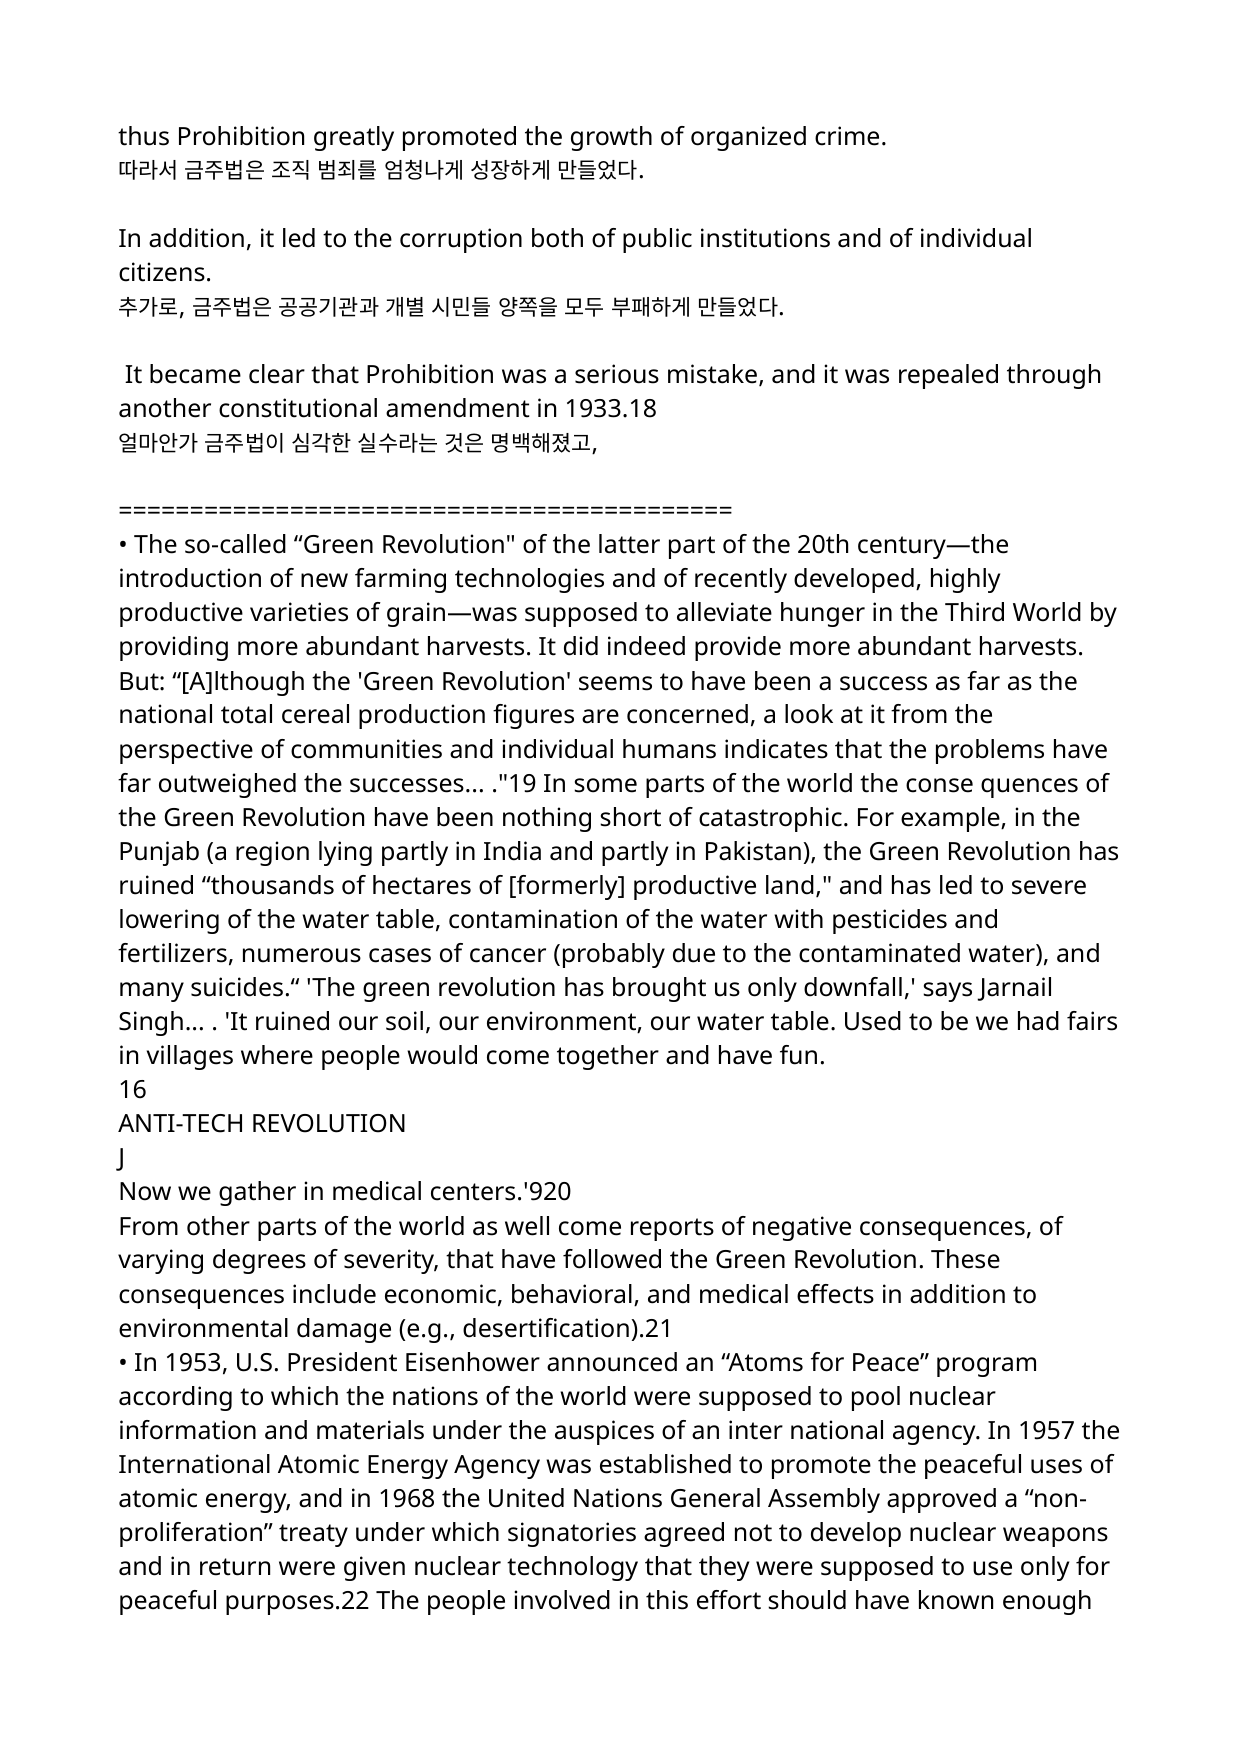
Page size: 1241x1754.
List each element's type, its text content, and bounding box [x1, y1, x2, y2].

text J [118, 1140, 1122, 1174]
text =========================================== [118, 493, 1122, 527]
text thus Prohibition greatly promoted the growth of organized crime. [118, 118, 1122, 152]
text 따라서 금주법은 조직 범죄를 엄청나게 성장하게 만들었다. [118, 152, 1122, 186]
text From other parts of the world as well come reports of negative consequences, of varying degrees of severity, that have followed the Green Revolution. These consequences include economic, behavioral, and medical effects in addition to environmental damage (e.g., desertification).21 [118, 1208, 1122, 1344]
text • In 1953, U.S. President Eisenhower announced an “Atoms for Peace” program according to which the nations of the world were supposed to pool nuclear information and materials under the auspices of an inter national agency. In 1957 the International Atomic Energy Agency was established to promote the peaceful uses of atomic energy, and in 1968 the United Nations General Assembly approved a “non-proliferation” treaty under which signatories agreed not to develop nuclear weapons and in return were given nuclear technology that they were supposed to use only for peaceful purposes.22 The people involved in this effort should have known enough [118, 1344, 1122, 1617]
text 추가로, 금주법은 공공기관과 개별 시민들 양쪽을 모두 부패하게 만들었다. [118, 288, 1122, 322]
text Now we gather in medical centers.'920 [118, 1174, 1122, 1208]
text 얼마안가 금주법이 심각한 실수라는 것은 명백해졌고, [118, 425, 1122, 459]
text In addition, it led to the corruption both of public institutions and of individual citizens. [118, 220, 1122, 288]
text 16 [118, 1072, 1122, 1106]
text • The so-called “Green Revolution" of the latter part of the 20th century—the introduction of new farming technologies and of recently developed, highly productive varieties of grain—was supposed to alleviate hunger in the Third World by providing more abundant harvests. It did indeed provide more abundant harvests. But: “[A]lthough the 'Green Revolution' seems to have been a success as far as the national total cereal production figures are concerned, a look at it from the perspective of communities and individual humans indicates that the problems have far outweighed the successes... ."19 In some parts of the world the conse quences of the Green Revolution have been nothing short of catastrophic. For example, in the Punjab (a region lying partly in India and partly in Pakistan), the Green Revolution has ruined “thousands of hectares of [formerly] productive land," and has led to severe lowering of the water table, contamination of the water with pesticides and fertilizers, numerous cases of cancer (probably due to the contaminated water), and many suicides.“ 'The green revolution has brought us only downfall,' says Jarnail Singh... . 'It ruined our soil, our environment, our water table. Used to be we had fairs in villages where people would come together and have fun. [118, 527, 1122, 1072]
text It became clear that Prohibition was a serious mistake, and it was repealed through another constitutional amendment in 1933.18 [118, 357, 1122, 425]
text ANTI-TECH REVOLUTION [118, 1106, 1122, 1140]
